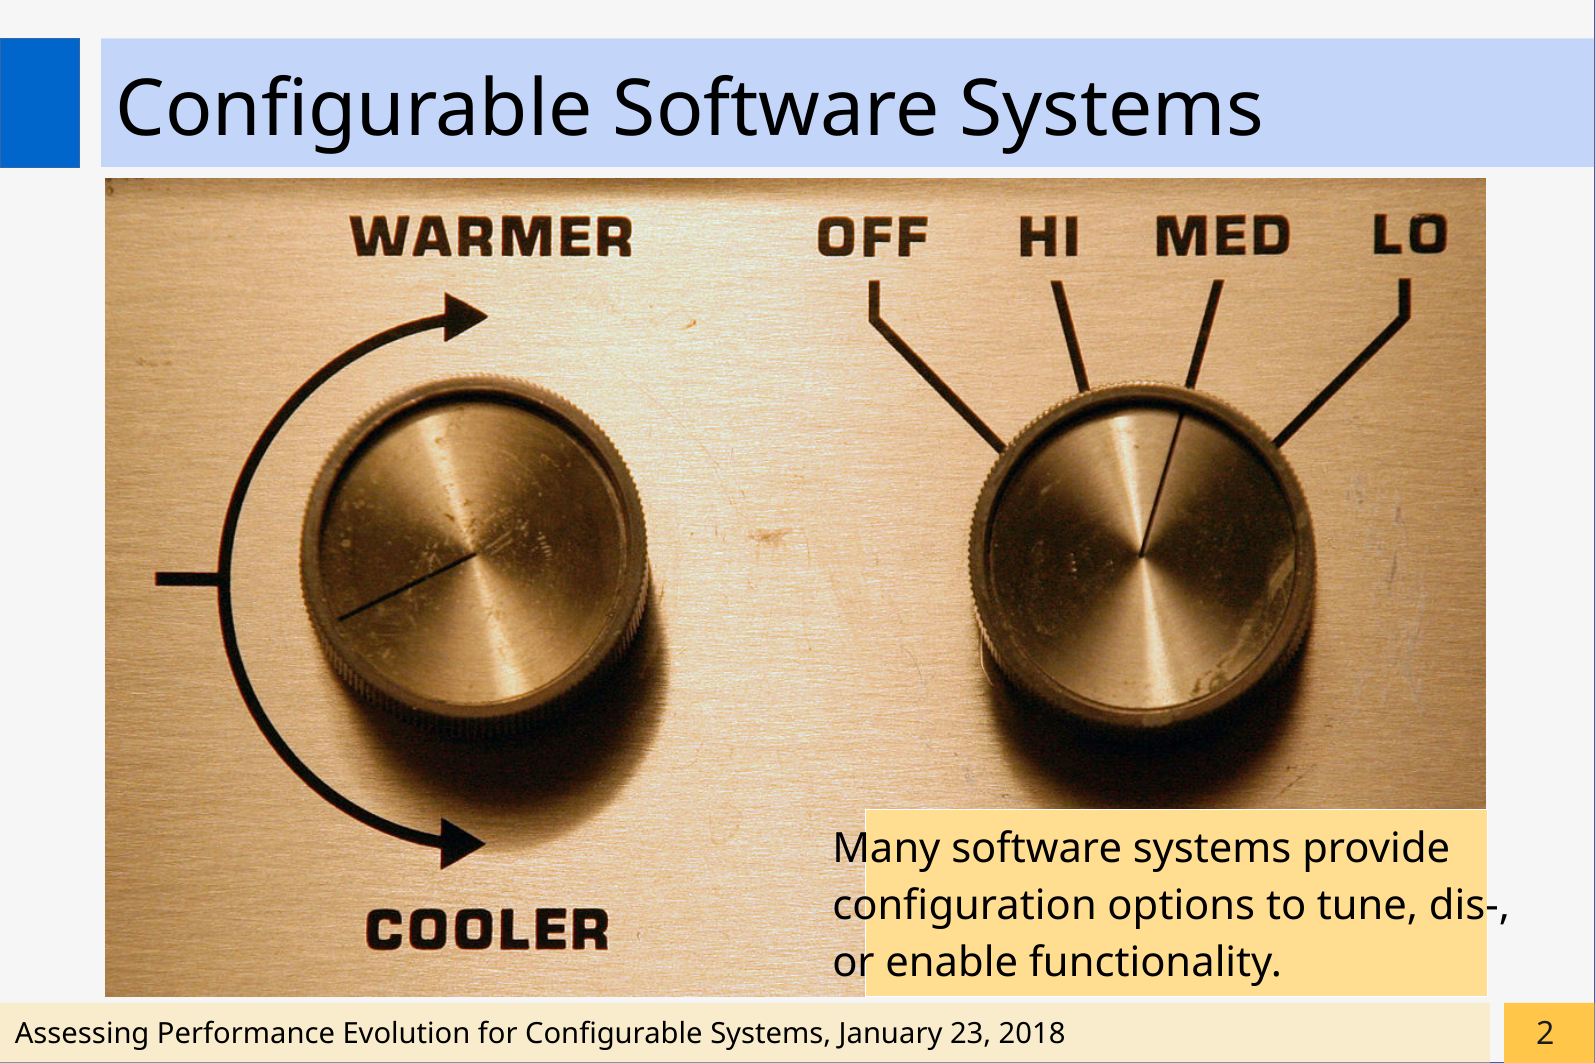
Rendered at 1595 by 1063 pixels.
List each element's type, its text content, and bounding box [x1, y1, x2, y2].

picture [105, 178, 1486, 998]
title Configurable Software Systems [115, 42, 1515, 168]
text_box Many software systems provide configuration options to tune, dis-, or enable functionality. [865, 809, 1488, 997]
picture [858, 899, 865, 916]
